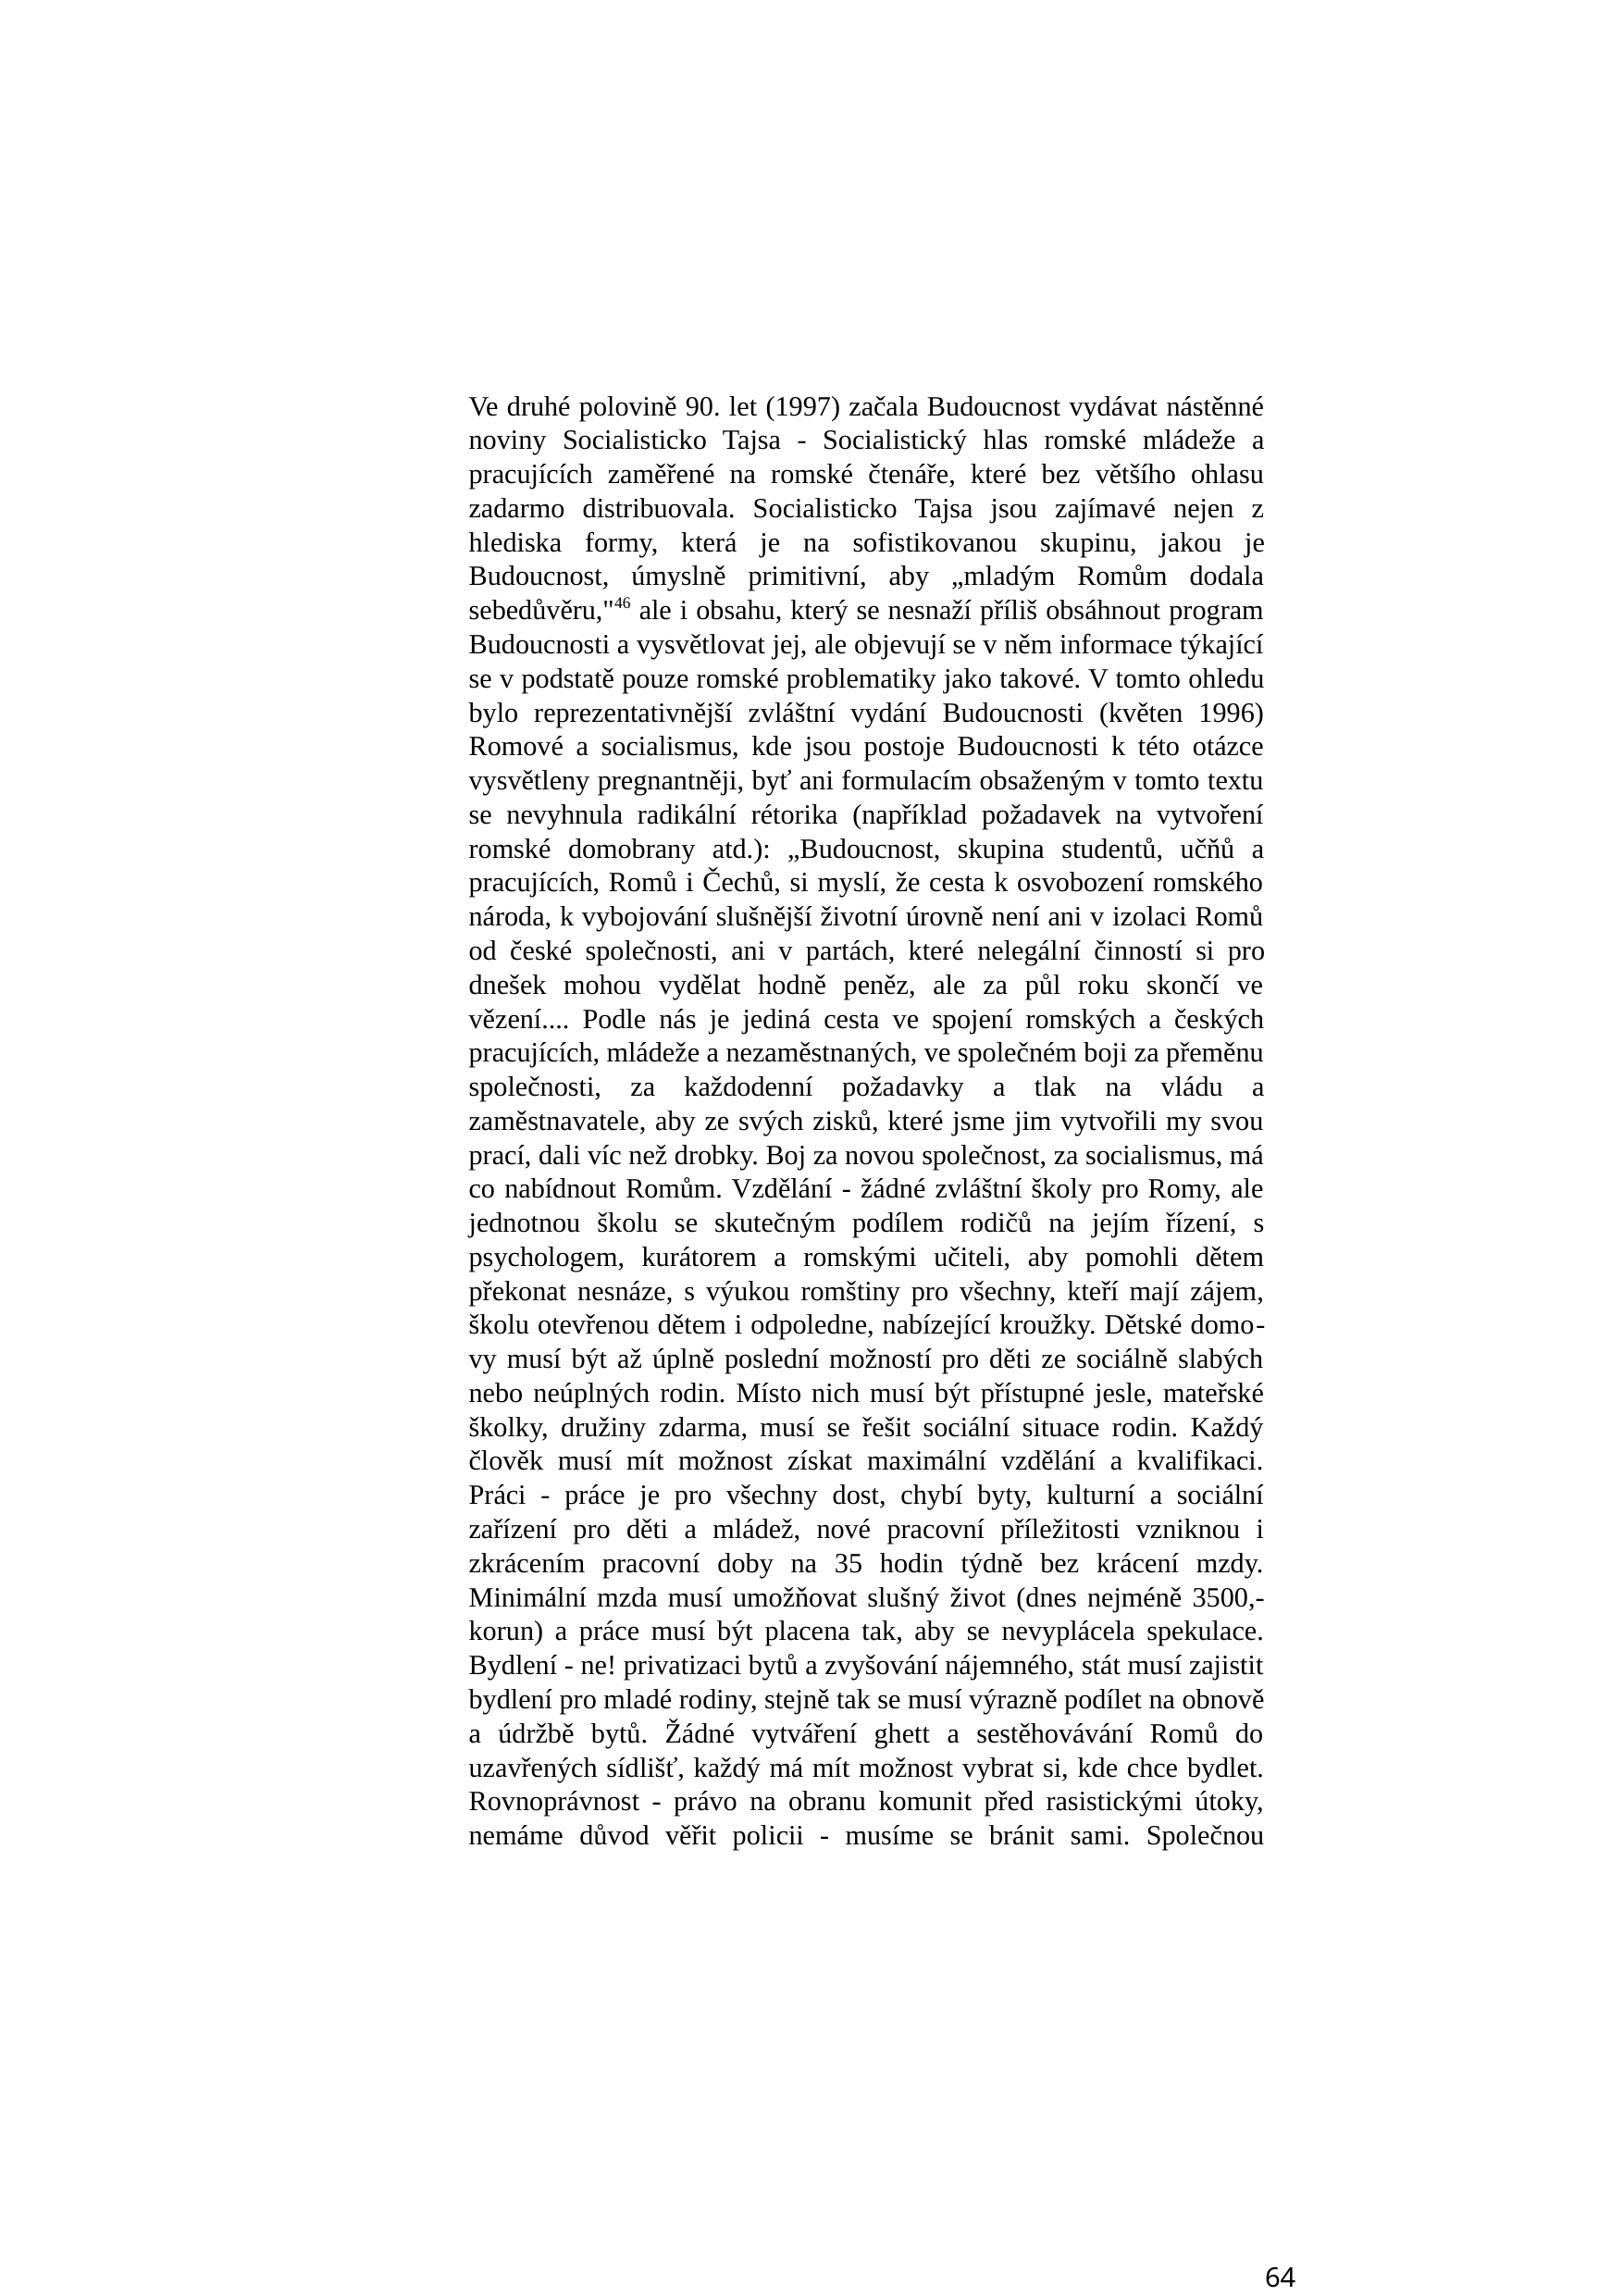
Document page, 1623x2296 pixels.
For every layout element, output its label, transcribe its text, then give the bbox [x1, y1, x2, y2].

text Ve druhé polovině 90. let (1997) začala Budoucnost vydávat nástěnné noviny Socialisticko Tajsa - Socialistický hlas romské mládeže a pracujících zaměřené na romské čtenáře, které bez většího ohlasu zadarmo distribuovala. Socialisticko Tajsa jsou zajímavé nejen z hlediska formy, která je na sofistikovanou sku­pinu, jakou je Budoucnost, úmyslně primitivní, aby „mladým Romům dodala sebedůvěru,"46 ale i obsahu, který se nesnaží příliš obsáhnout program Budoucnosti a vysvětlovat jej, ale objevují se v něm informace týkající se v podstatě pouze romské pro­blematiky jako takové. V tomto ohledu bylo reprezentativnější zvláštní vydání Budoucnosti (květen 1996) Romové a socialis­mus, kde jsou postoje Budoucnosti k této otázce vysvětleny pregnantněji, byť ani formulacím obsaženým v tomto textu se nevyhnula radikální rétorika (například požadavek na vytvoření romské domobrany atd.): „Budoucnost, skupina studentů, učňů a pracujících, Romů i Čechů, si myslí, že cesta k osvobození romského národa, k vybojování slušnější životní úrovně není ani v izolaci Romů od české společnosti, ani v partách, které nelegál­ní činností si pro dnešek mohou vydělat hodně peněz, ale za půl roku skončí ve vězení.... Podle nás je jediná cesta ve spojení romských a českých pracujících, mládeže a nezaměstnaných, ve společném boji za přeměnu společnosti, za každodenní poža­davky a tlak na vládu a zaměstnavatele, aby ze svých zisků, které jsme jim vytvořili my svou prací, dali víc než drobky. Boj za novou společnost, za socialismus, má co nabídnout Romům. Vzdělání - žádné zvláštní školy pro Romy, ale jednotnou školu se skutečným podílem rodičů na jejím řízení, s psychologem, kurátorem a romskými učiteli, aby pomohli dětem překonat ne­snáze, s výukou romštiny pro všechny, kteří mají zájem, školu otevřenou dětem i odpoledne, nabízející kroužky. Dětské domo­vy musí být až úplně poslední možností pro děti ze sociálně slabých nebo neúplných rodin. Místo nich musí být přístupné jesle, mateřské školky, družiny zdarma, musí se řešit sociální situace rodin. Každý člověk musí mít možnost získat maximální vzdělání a kvalifikaci. Práci - práce je pro všechny dost, chybí byty, kulturní a sociální zařízení pro děti a mládež, nové pracovní příležitosti vzniknou i zkrácením pracovní doby na 35 hodin týdně bez krácení mzdy. Minimální mzda musí umožňovat sluš­ný život (dnes nejméně 3500,- korun) a práce musí být placena tak, aby se nevyplácela spekulace. Bydlení - ne! privatizaci bytů a zvyšování nájemného, stát musí zajistit bydlení pro mladé ro­diny, stejně tak se musí výrazně podílet na obnově a údržbě bytů. Žádné vytváření ghett a sestěhovávání Romů do uzavřených síd­lišť, každý má mít možnost vybrat si, kde chce bydlet. Rovno­právnost - právo na obranu komunit před rasistickými útoky, nemáme důvod věřit policii - musíme se bránit sami. Společnou [468, 389, 1265, 1852]
